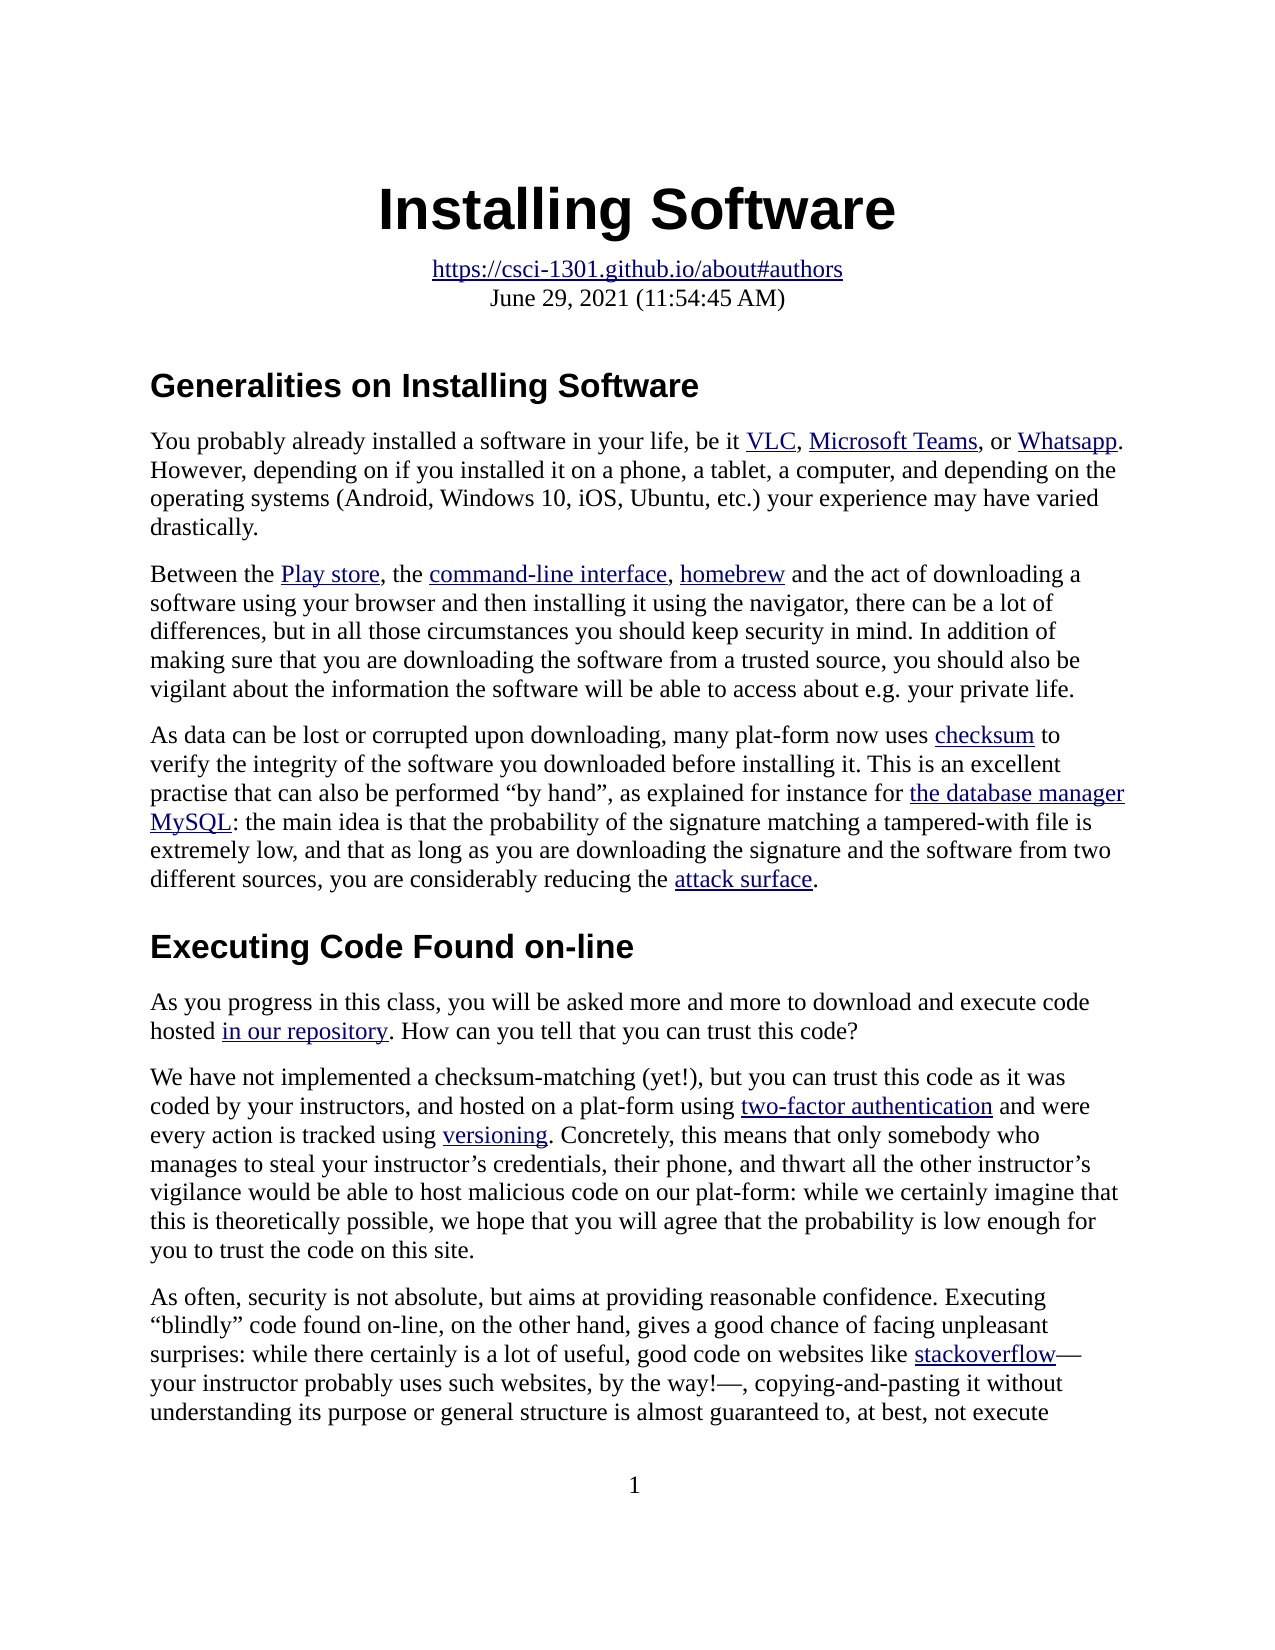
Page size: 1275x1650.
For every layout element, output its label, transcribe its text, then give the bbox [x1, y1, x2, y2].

text We have not implemented a checksum-matching (yet!), but you can trust this code as it was coded by your instructors, and hosted on a plat-form using two-factor authentication and were every action is tracked using versioning. Concretely, this means that only somebody who manages to steal your instructor’s credentials, their phone, and thwart all the other instructor’s vigilance would be able to host malicious code on our plat-form: while we certainly imagine that this is theoretically possible, we hope that you will agree that the probability is low enough for you to trust the code on this site. [150, 1062, 1125, 1264]
text As you progress in this class, you will be asked more and more to download and execute code hosted in our repository. How can you tell that you can trust this code? [150, 987, 1125, 1044]
text You probably already installed a software in your life, be it VLC, Microsoft Teams, or Whatsapp. However, depending on if you installed it on a phone, a tablet, a computer, and depending on the operating systems (Android, Windows 10, iOS, Ubuntu, etc.) your experience may have varied drastically. [150, 426, 1125, 541]
text https://csci-1301.github.io/about#authors [150, 254, 1125, 283]
title Installing Software [150, 175, 1125, 242]
subtitle Executing Code Found on-line [150, 927, 1125, 966]
subtitle Generalities on Installing Software [150, 366, 1125, 404]
text As data can be lost or corrupted upon downloading, many plat-form now uses checksum to verify the integrity of the software you downloaded before installing it. This is an excellent practise that can also be performed “by hand”, as explained for instance for the database manager MySQL: the main idea is that the probability of the signature matching a tampered-with file is extremely low, and that as long as you are downloading the signature and the software from two different sources, you are considerably reducing the attack surface. [150, 721, 1125, 893]
text Between the Play store, the command-line interface, homebrew and the act of downloading a software using your browser and then installing it using the navigator, there can be a lot of differences, but in all those circumstances you should keep security in mind. In addition of making sure that you are downloading the software from a trusted source, you should also be vigilant about the information the software will be able to access about e.g. your private life. [150, 559, 1125, 703]
text As often, security is not absolute, but aims at providing reasonable confidence. Executing “blindly” code found on-line, on the other hand, gives a good chance of facing unpleasant surprises: while there certainly is a lot of useful, good code on websites like stackoverflow—your instructor probably uses such websites, by the way!—, copying-and-pasting it without understanding its purpose or general structure is almost guaranteed to, at best, not execute [150, 1282, 1125, 1425]
text June 29, 2021 (11:54:45 AM) [150, 283, 1125, 312]
